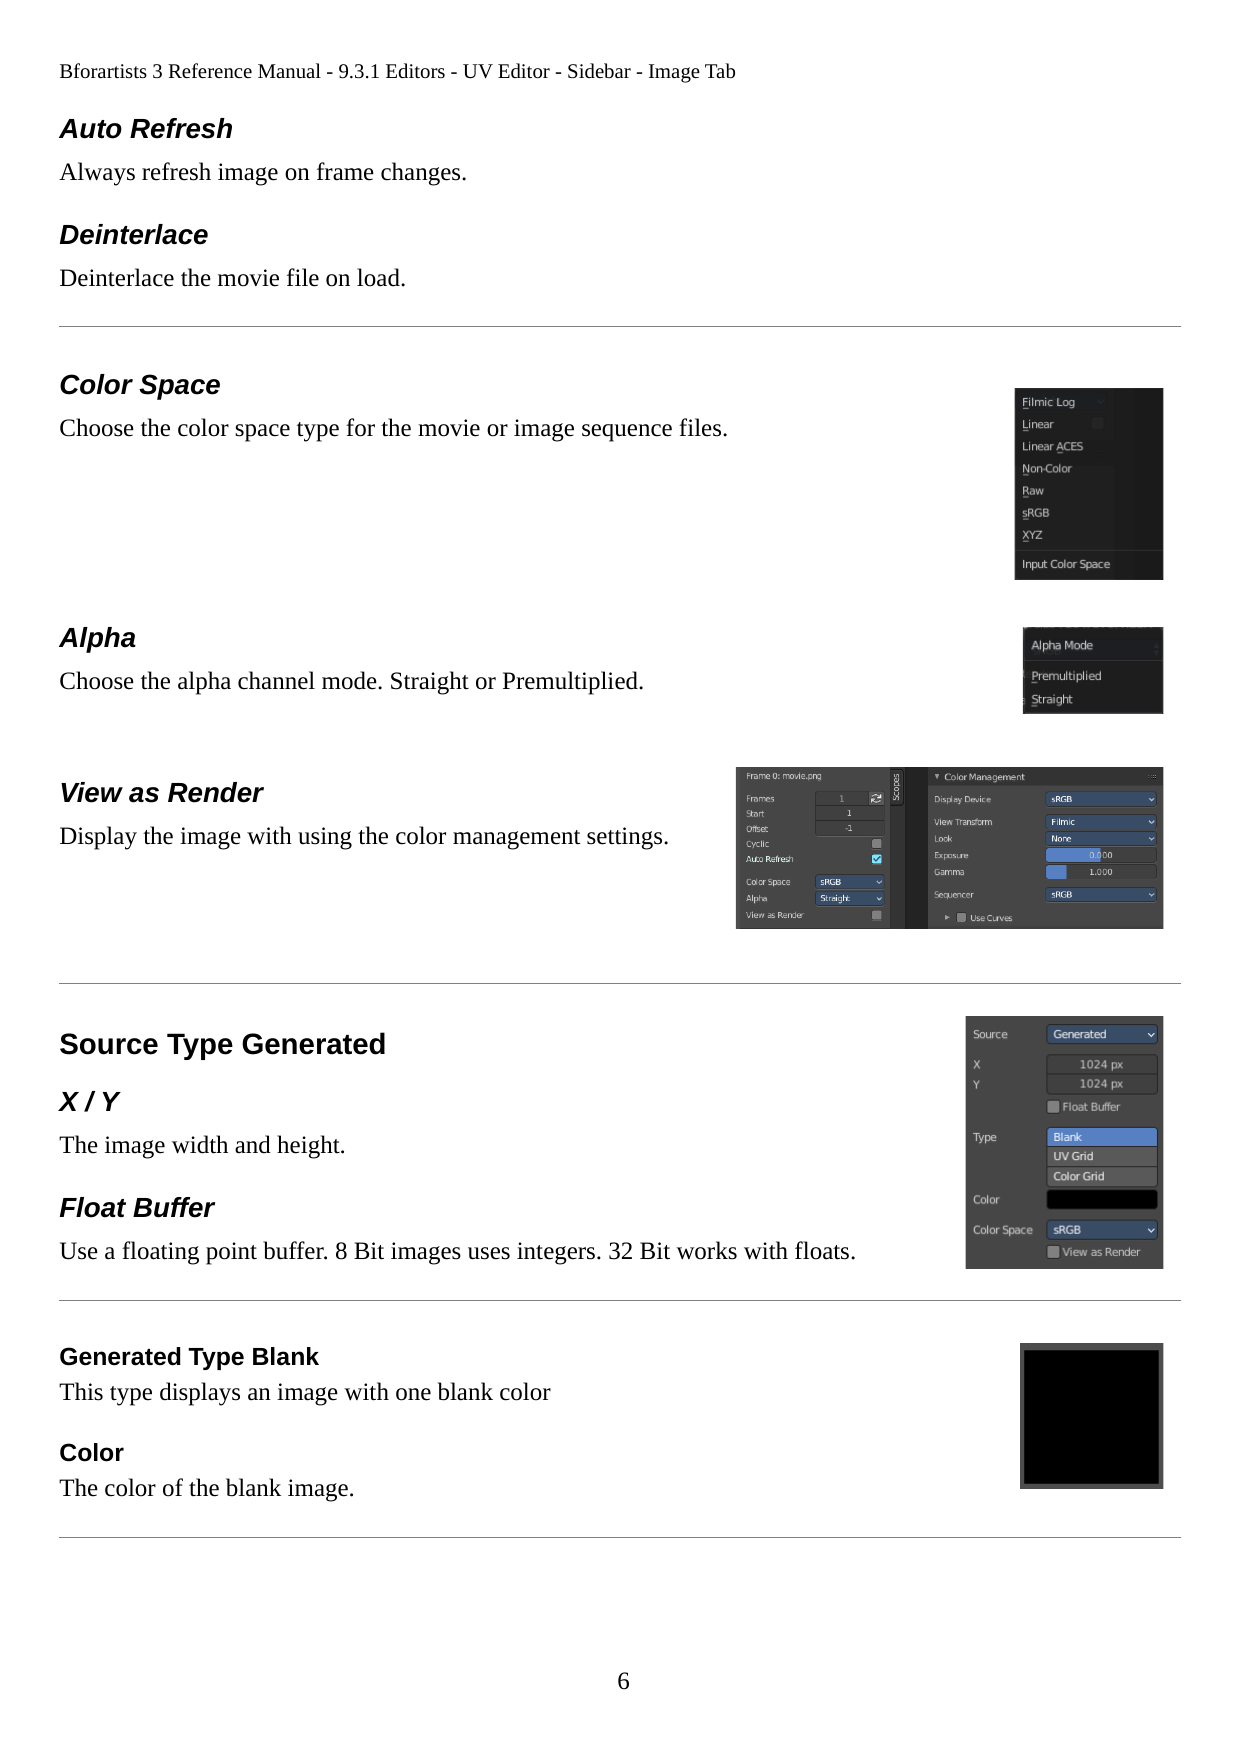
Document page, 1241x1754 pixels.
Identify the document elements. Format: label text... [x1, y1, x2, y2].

subtitle Auto Refresh [59, 113, 1181, 144]
subtitle View as Render [59, 777, 735, 809]
picture [1020, 1343, 1164, 1489]
text Use a floating point buffer. 8 Bit images uses integers. 32 Bit works with floats. [59, 1236, 965, 1265]
picture [735, 767, 1164, 929]
subtitle [1164, 1027, 1181, 1061]
subtitle [1164, 1192, 1181, 1224]
subtitle Color [59, 1438, 1020, 1467]
subtitle Alpha [59, 622, 1181, 654]
text This type displays an image with one blank color [59, 1377, 1020, 1405]
picture [1022, 627, 1164, 714]
subtitle Generated Type Blank [59, 1342, 1181, 1370]
picture [965, 1016, 1164, 1269]
subtitle [1164, 777, 1181, 809]
text Choose the alpha channel mode. Straight or Premultiplied. [59, 666, 1022, 695]
subtitle Color Space [59, 369, 1181, 401]
subtitle Float Buffer [59, 1192, 965, 1224]
subtitle [1164, 1086, 1181, 1118]
subtitle Deinterlace [59, 218, 1181, 250]
text Display the image with using the color management settings. [59, 821, 735, 850]
picture [1014, 388, 1164, 580]
text The image width and height. [59, 1130, 965, 1159]
text Always refresh image on frame changes. [59, 157, 1181, 186]
text Choose the color space type for the movie or image sequence files. [59, 413, 1014, 442]
subtitle Source Type Generated [59, 1027, 965, 1061]
text Deinterlace the movie file on load. [59, 263, 1181, 292]
text The color of the blank image. [59, 1473, 1181, 1502]
subtitle [1164, 1438, 1181, 1467]
subtitle X / Y [59, 1086, 965, 1118]
